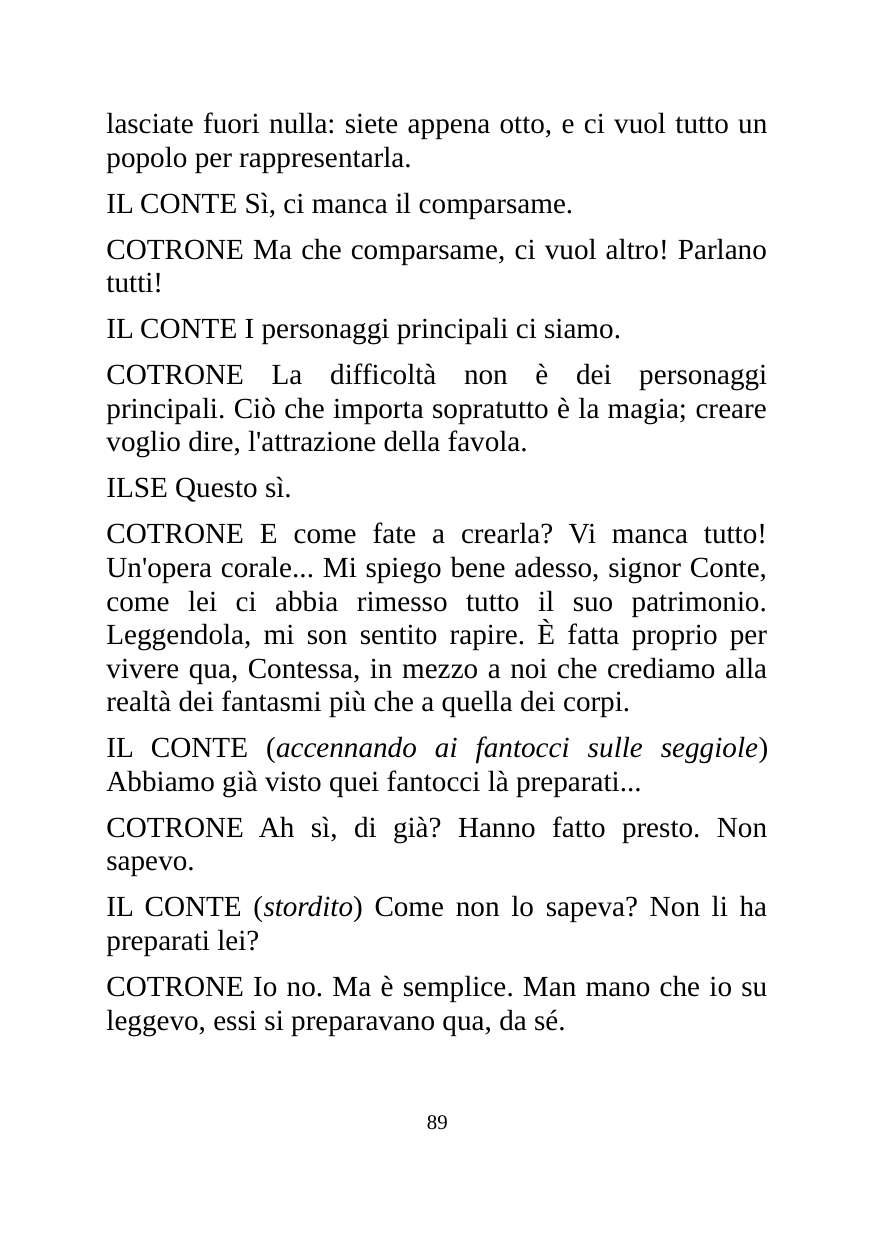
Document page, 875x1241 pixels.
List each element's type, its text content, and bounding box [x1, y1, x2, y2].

text COTRONE Ah sì, di già? Hanno fatto presto. Non sapevo. [106, 810, 768, 877]
text IL CONTE (stordito) Come non lo sapeva? Non li ha preparati lei? [106, 889, 768, 957]
text IL CONTE I personaggi principali ci siamo. [106, 311, 768, 345]
text COTRONE La difficoltà non è dei personaggi principali. Ciò che importa sopratutto è la magia; creare voglio dire, l'attrazione della favola. [106, 357, 768, 458]
text ILSE Questo sì. [106, 471, 768, 504]
text COTRONE E come fate a crearla? Vi manca tutto! Un'opera corale... Mi spiego bene adesso, signor Conte, come lei ci abbia rimesso tutto il suo patrimonio. Leggendola, mi son sentito rapire. È fatta proprio per vivere qua, Contessa, in mezzo a noi che crediamo alla realtà dei fantasmi più che a quella dei corpi. [106, 517, 768, 718]
text lasciate fuori nulla: siete appena otto, e ci vuol tutto un popolo per rappresentarla. [106, 106, 768, 173]
text IL CONTE Sì, ci manca il comparsame. [106, 186, 768, 219]
text COTRONE Io no. Ma è semplice. Man mano che io su leggevo, essi si preparavano qua, da sé. [106, 969, 768, 1036]
text IL CONTE (accennando ai fantocci sulle seggiole) Abbiamo già visto quei fantocci là preparati... [106, 730, 768, 797]
text COTRONE Ma che comparsame, ci vuol altro! Parlano tutti! [106, 232, 768, 299]
